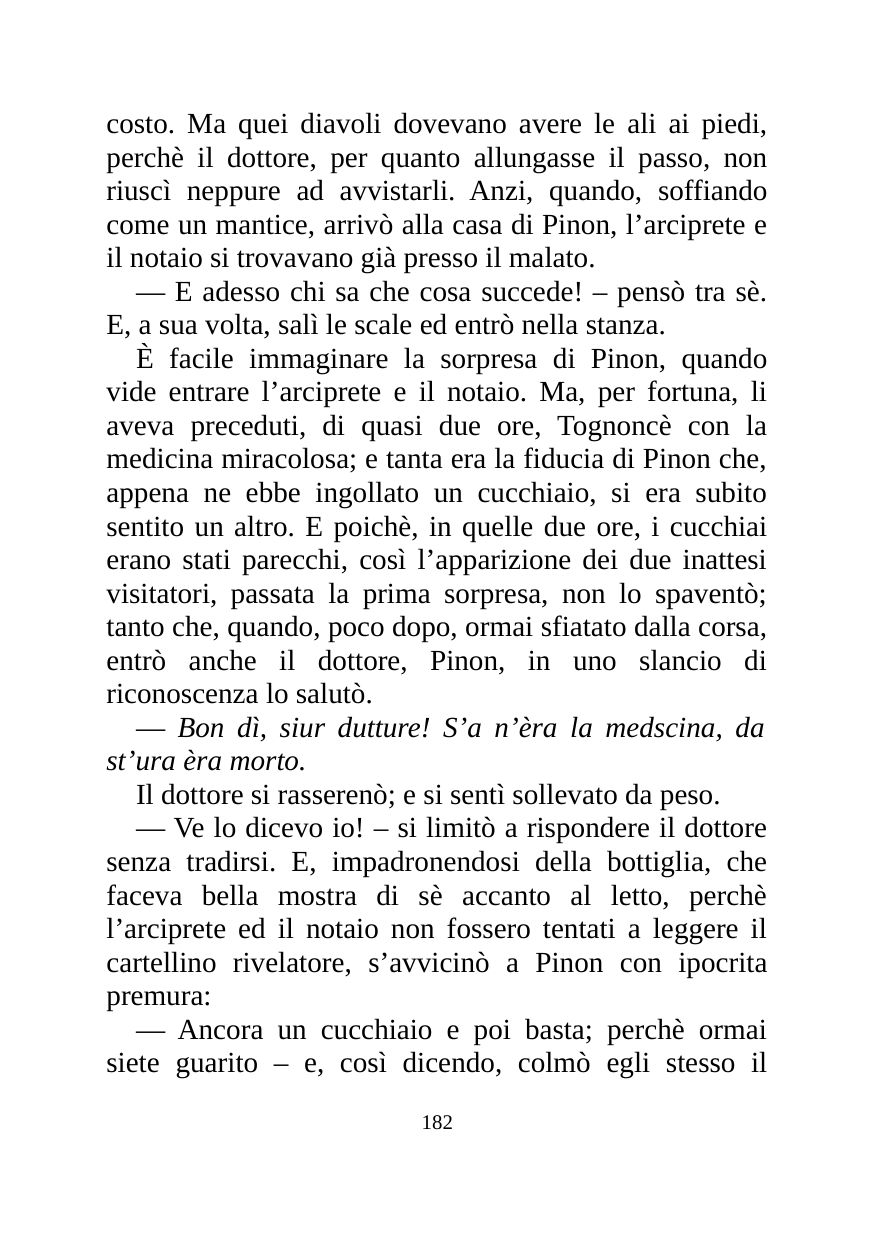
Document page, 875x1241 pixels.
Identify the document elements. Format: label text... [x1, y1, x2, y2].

text È facile immaginare la sorpresa di Pinon, quando vide entrare l’arciprete e il notaio. Ma, per fortuna, li aveva preceduti, di quasi due ore, Tognoncè con la medicina miracolosa; e tanta era la fiducia di Pinon che, appena ne ebbe ingollato un cucchiaio, si era subito sentito un altro. E poichè, in quelle due ore, i cucchiai erano stati parecchi, così l’apparizione dei due inattesi visitatori, passata la prima sorpresa, non lo spaventò; tanto che, quando, poco dopo, ormai sfiatato dalla corsa, entrò anche il dottore, Pinon, in uno slancio di riconoscenza lo salutò. [106, 341, 768, 710]
text — E adesso chi sa che cosa succede! – pensò tra sè. E, a sua volta, salì le scale ed entrò nella stanza. [106, 274, 768, 341]
text Il dottore si rasserenò; e si sentì sollevato da peso. [106, 777, 768, 811]
text — Bon dì, siur dutture! S’a n’èra la medscina, da st’ura èra morto. [106, 710, 768, 777]
text — Ve lo dicevo io! – si limitò a rispondere il dottore senza tradirsi. E, impadronendosi della bottiglia, che faceva bella mostra di sè accanto al letto, perchè l’arciprete ed il notaio non fossero tentati a leggere il cartellino rivelatore, s’avvicinò a Pinon con ipocrita premura: [106, 811, 768, 1012]
text costo. Ma quei diavoli dovevano avere le ali ai piedi, perchè il dottore, per quanto allungasse il passo, non riuscì neppure ad avvistarli. Anzi, quando, soffiando come un mantice, arrivò alla casa di Pinon, l’arciprete e il notaio si trovavano già presso il malato. [106, 106, 768, 274]
text — Ancora un cucchiaio e poi basta; perchè ormai siete guarito – e, così dicendo, colmò egli stesso il [106, 1012, 768, 1079]
